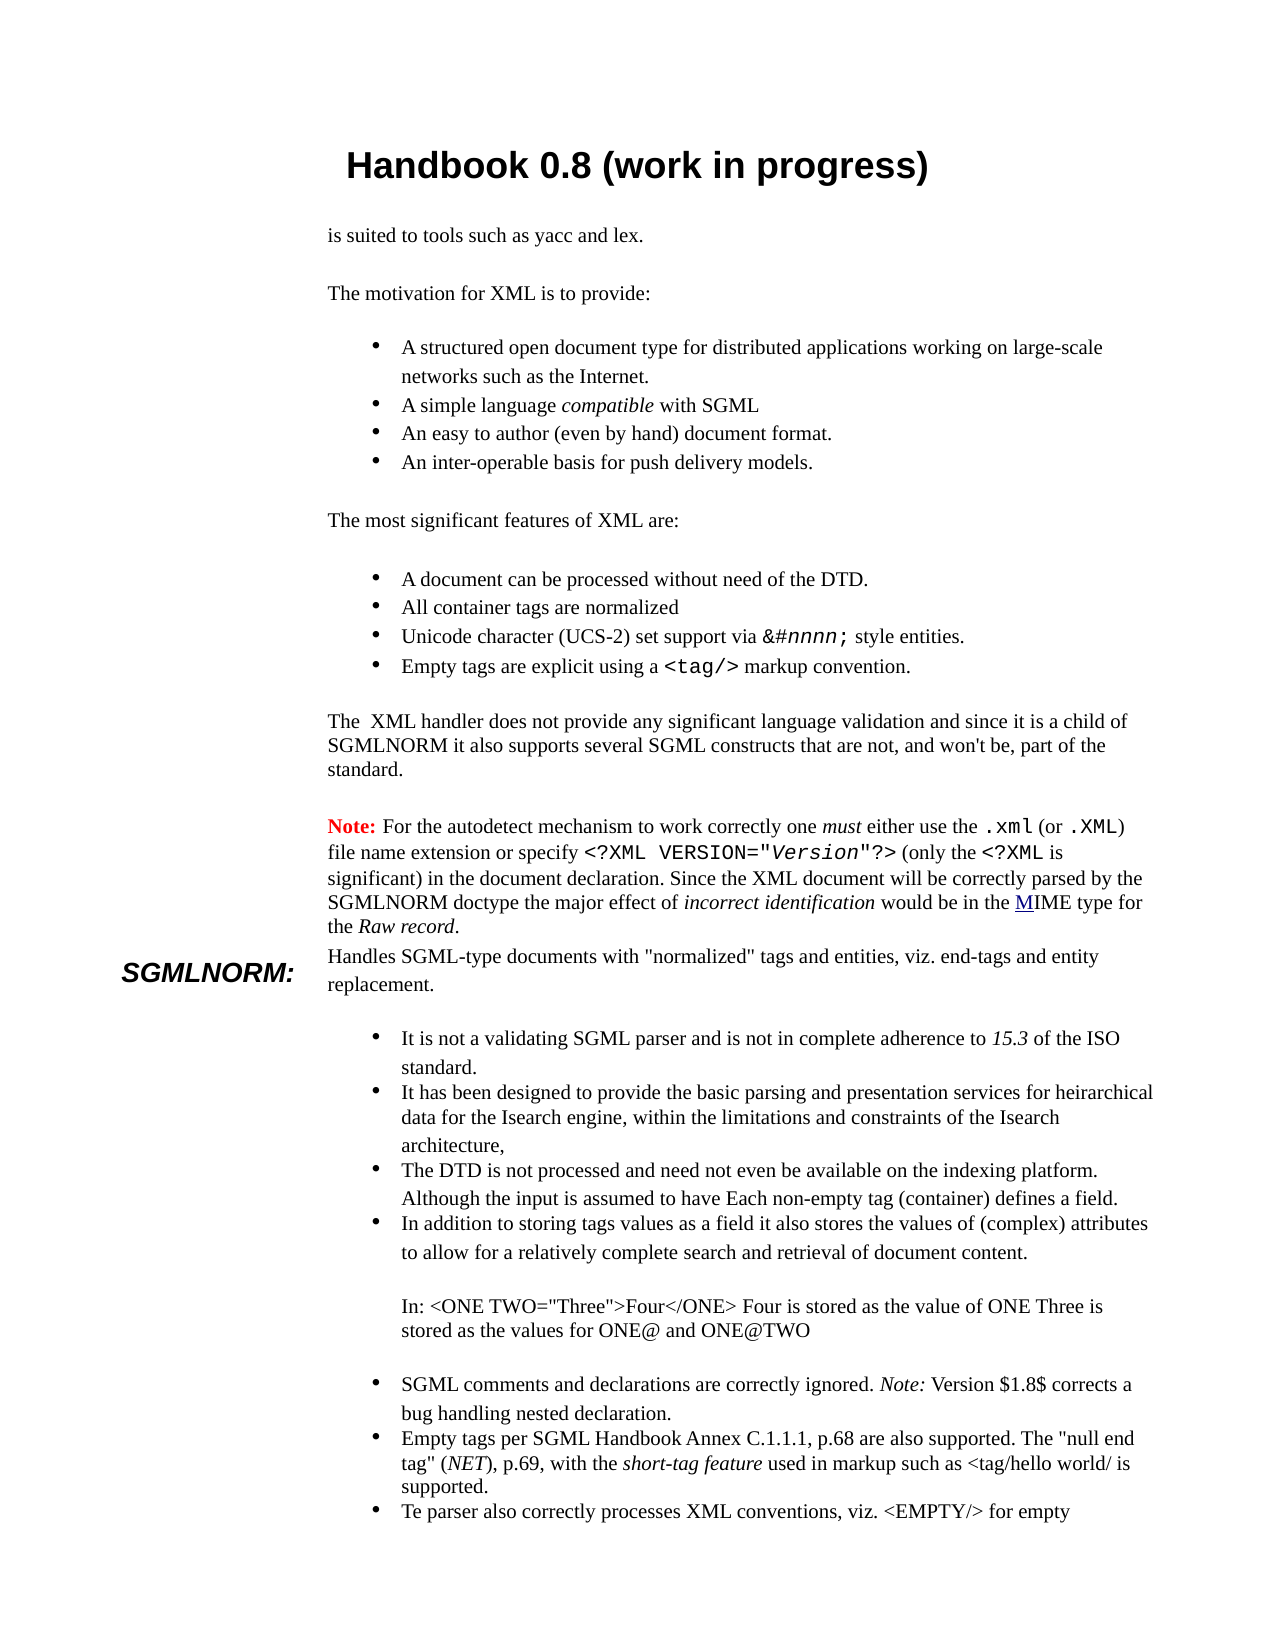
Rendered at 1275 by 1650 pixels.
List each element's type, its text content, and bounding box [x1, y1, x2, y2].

table_cell SGMLNORM: [118, 941, 324, 1526]
table_cell is suited to tools such as yacc and lex. The motivation for XML is to provide: A structured open document type for distributed applications working on large-scale networks such as the Internet. A simple language compatible with SGML An easy to author (even by hand) document format. An inter-operable basis for push delivery models. The most significant features of XML are: A document can be processed without need of the DTD. All container tags are normalized Unicode character (UCS-2) set support via &#nnnn; style entities. Empty tags are explicit using a <tag/> markup convention. The XML handler does not provide any significant language validation and since it is a child of SGMLNORM it also supports several SGML constructs that are not, and won't be, part of the standard. Note: For the autodetect mechanism to work correctly one must either use the .xml (or .XML) file name extension or specify <?XML VERSION="Version"?> (only the <?XML is significant) in the document declaration. Since the XML document will be correctly parsed by the SGMLNORM doctype the major effect of incorrect identification would be in the MIME type for the Raw record. [325, 216, 1157, 941]
table_cell [118, 216, 324, 941]
table_cell Handles SGML-type documents with "normalized" tags and entities, viz. end-tags and entity replacement. It is not a validating SGML parser and is not in complete adherence to 15.3 of the ISO standard. It has been designed to provide the basic parsing and presentation services for heirarchical data for the Isearch engine, within the limitations and constraints of the Isearch architecture, The DTD is not processed and need not even be available on the indexing platform. Although the input is assumed to have Each non-empty tag (container) defines a field. In addition to storing tags values as a field it also stores the values of (complex) attributes to allow for a relatively complete search and retrieval of document content. In: <ONE TWO="Three">Four</ONE> Four is stored as the value of ONE Three is stored as the values for ONE@ and ONE@TWO SGML comments and declarations are correctly ignored. Note: Version $1.8$ corrects a bug handling nested declaration. Empty tags per SGML Handbook Annex C.1.1.1, p.68 are also supported. The "null end tag" (NET), p.69, with the short-tag feature used in markup such as <tag/hello world/ is supported. Te parser also correctly processes XML conventions, viz. <EMPTY/> for empty [325, 941, 1157, 1526]
